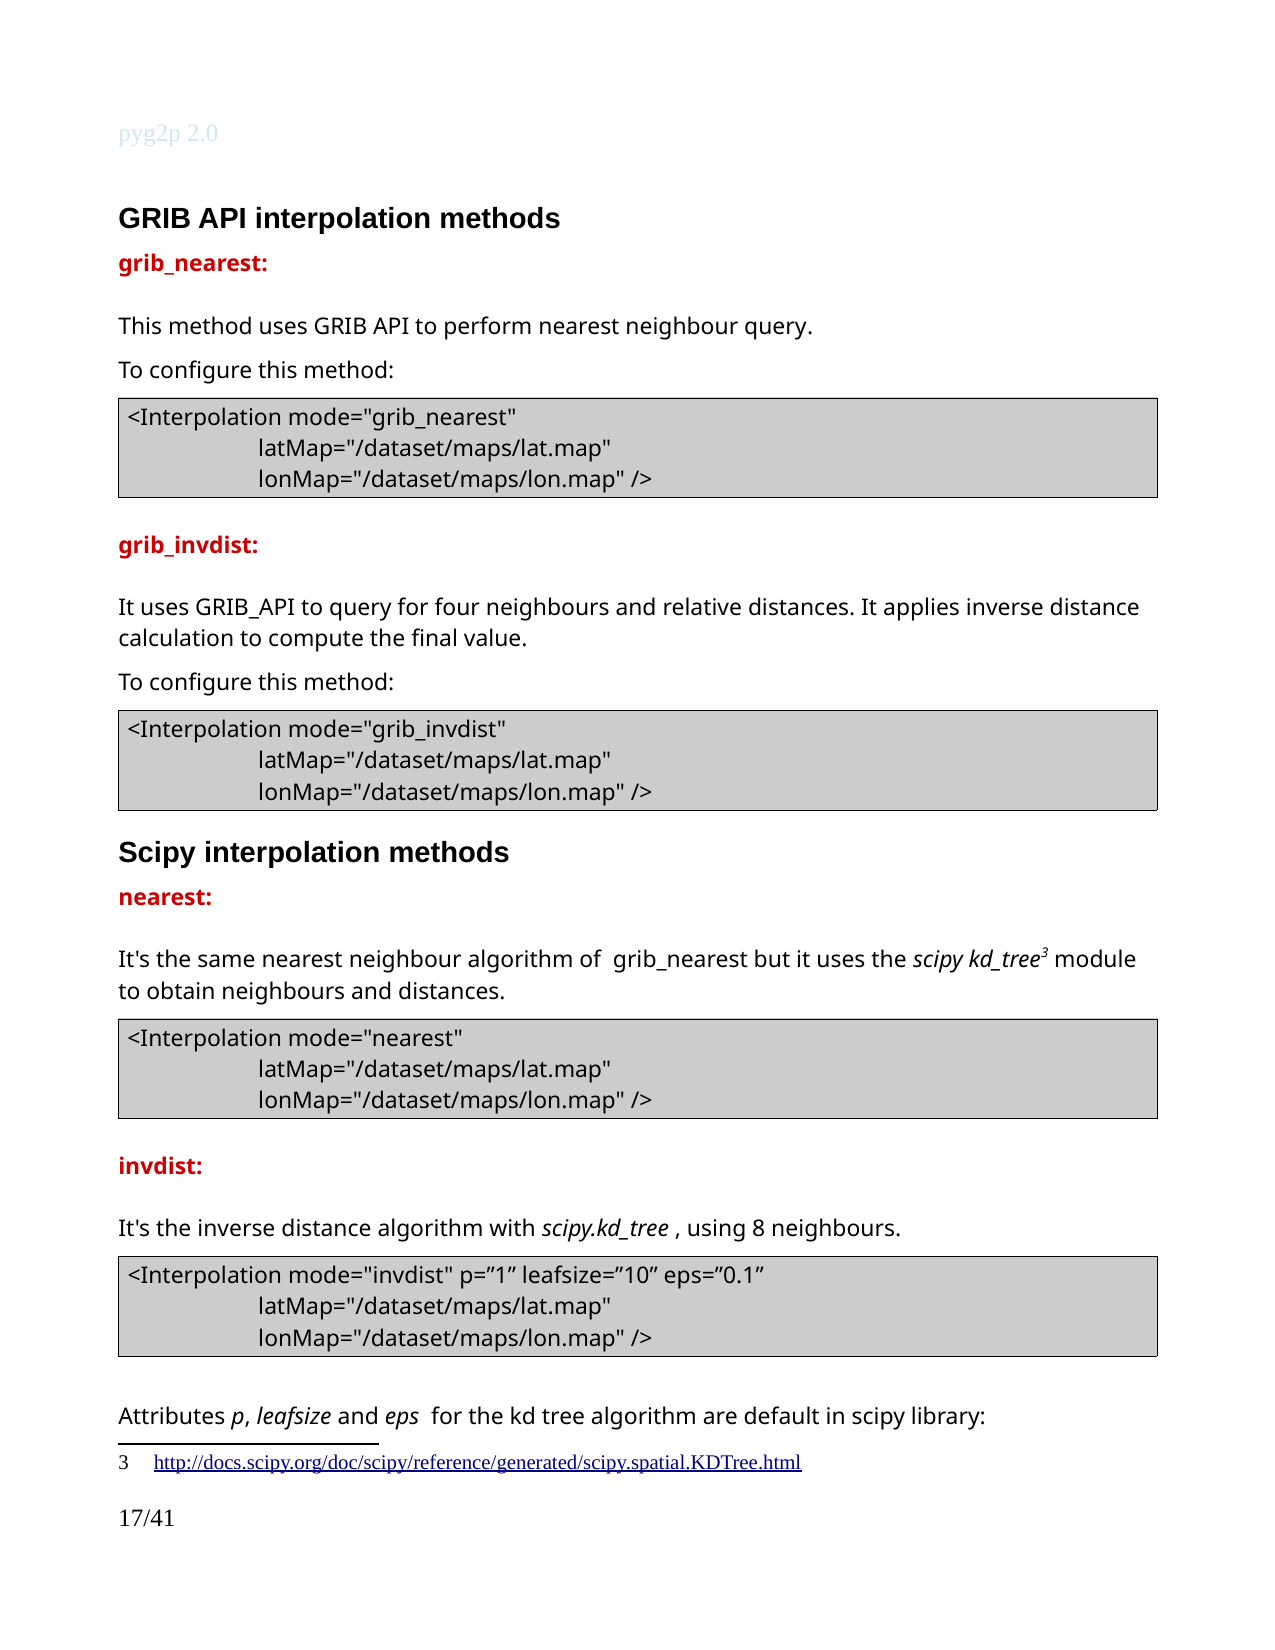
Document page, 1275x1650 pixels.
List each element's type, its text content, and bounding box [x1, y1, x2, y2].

text Attributes p, leafsize and eps for the kd tree algorithm are default in scipy library: [118, 1400, 1157, 1431]
text latMap="/dataset/maps/lat.map" [119, 741, 1157, 772]
text invdist: It's the inverse distance algorithm with scipy.kd_tree , using 8 neighbours. [118, 1119, 1157, 1243]
text http://docs.scipy.org/doc/scipy/reference/generated/scipy.spatial.KDTree.html [118, 1449, 1157, 1474]
text To configure this method: [118, 666, 1157, 697]
text lonMap="/dataset/maps/lon.map" /> [119, 460, 1157, 497]
text nearest: It's the same nearest neighbour algorithm of grib_nearest but it uses the scipy kd_tree module to obtain neighbours and distances. [118, 881, 1157, 1006]
text grib_invdist: It uses GRIB_API to query for four neighbours and relative distances. It applies inverse distance calculation to compute the final value. [118, 498, 1157, 654]
text lonMap="/dataset/maps/lon.map" /> [119, 772, 1157, 810]
text To configure this method: [118, 354, 1157, 385]
text grib_nearest: This method uses GRIB API to perform nearest neighbour query. [118, 247, 1157, 341]
text latMap="/dataset/maps/lat.map" [119, 429, 1157, 460]
text lonMap="/dataset/maps/lon.map" /> [119, 1081, 1157, 1118]
text <Interpolation mode="invdist" p=”1” leafsize=”10” eps=”0.1” [119, 1257, 1157, 1287]
text <Interpolation mode="grib_nearest" [119, 399, 1157, 429]
subtitle Scipy interpolation methods [118, 835, 1157, 868]
text lonMap="/dataset/maps/lon.map" /> [119, 1318, 1157, 1356]
text latMap="/dataset/maps/lat.map" [119, 1287, 1157, 1318]
text latMap="/dataset/maps/lat.map" [119, 1050, 1157, 1081]
text <Interpolation mode="nearest" [119, 1020, 1157, 1050]
text <Interpolation mode="grib_invdist" [119, 711, 1157, 741]
subtitle GRIB API interpolation methods [118, 201, 1157, 235]
